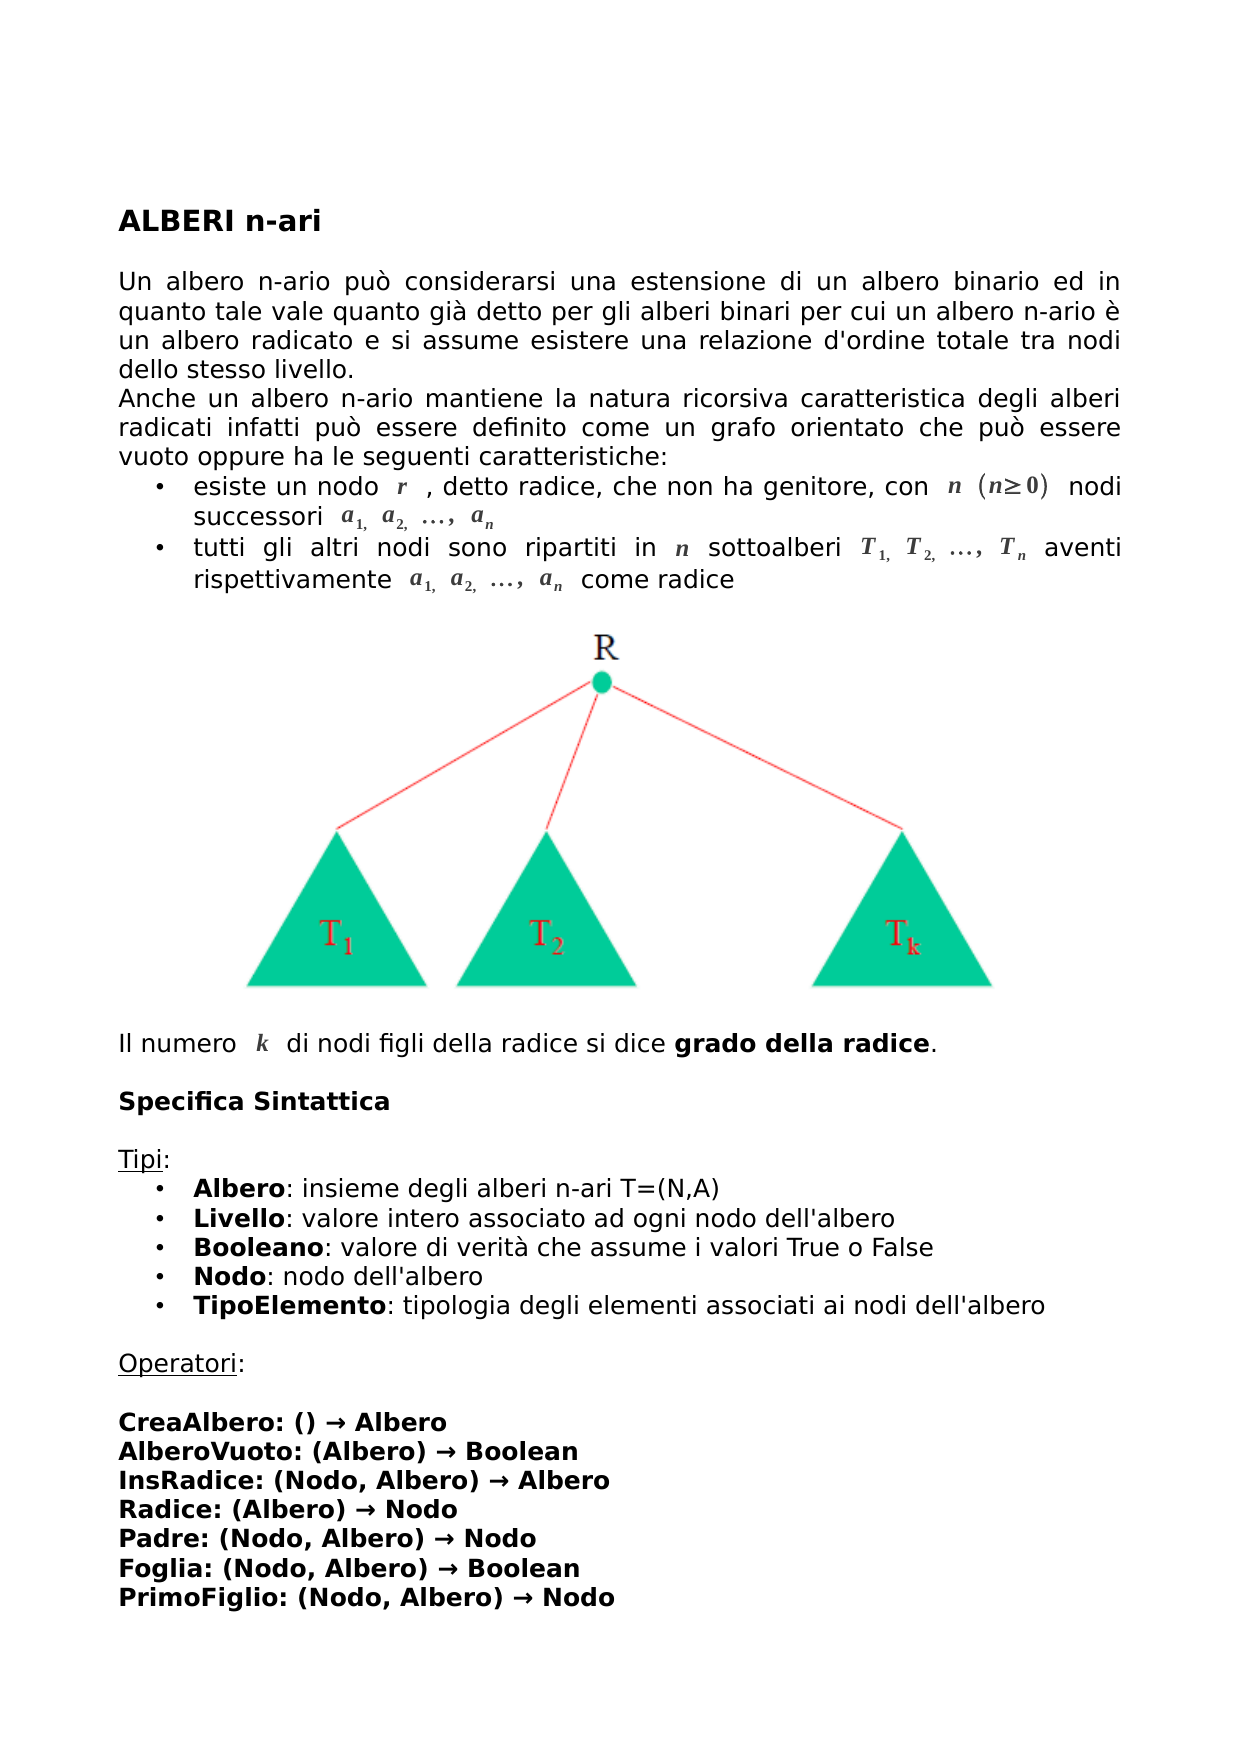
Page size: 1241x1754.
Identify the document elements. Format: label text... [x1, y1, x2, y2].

text InsRadice: (Nodo, Albero) → Albero [118, 1466, 1122, 1496]
text CreaAlbero: () → Albero [118, 1408, 1122, 1437]
text AlberoVuoto: (Albero) → Boolean [118, 1437, 1122, 1466]
picture [228, 624, 1012, 1000]
list Livello: valore intero associato ad ogni nodo dell'albero [156, 1204, 1122, 1233]
list Booleano: valore di verità che assume i valori True o False [156, 1233, 1122, 1262]
list tutti gli altri nodi sono ripartiti insottoalberiaventi rispettivamentecome radice [156, 532, 1122, 595]
list Albero: insieme degli alberi n-ari T=(N,A) [156, 1175, 1122, 1204]
text Foglia: (Nodo, Albero) → Boolean [118, 1554, 1122, 1583]
list Nodo: nodo dell'albero [156, 1262, 1122, 1291]
text Anche un albero n-ario mantiene la natura ricorsiva caratteristica degli alberi radicati infatti può essere definito come un grafo orientato che può essere vuoto oppure ha le seguenti caratteristiche: [118, 384, 1122, 472]
text Operatori: [118, 1350, 1122, 1379]
text Il numerodi nodi figli della radice si dice grado della radice. [118, 1029, 1122, 1058]
text Un albero n-ario può considerarsi una estensione di un albero binario ed in quanto tale vale quanto già detto per gli alberi binari per cui un albero n-ario è un albero radicato e si assume esistere una relazione d'ordine totale tra nodi dello stesso livello. [118, 267, 1122, 384]
text Specifica Sintattica [118, 1087, 1122, 1116]
list TipoElemento: tipologia degli elementi associati ai nodi dell'albero [156, 1291, 1122, 1321]
text ALBERI n-ari [118, 204, 1122, 238]
text Tipi: [118, 1146, 1122, 1175]
list esiste un nodo, detto radice, che non ha genitore, connodi successori [156, 472, 1122, 532]
text Padre: (Nodo, Albero) → Nodo [118, 1525, 1122, 1554]
text Radice: (Albero) → Nodo [118, 1496, 1122, 1525]
text PrimoFiglio: (Nodo, Albero) → Nodo [118, 1583, 1122, 1612]
